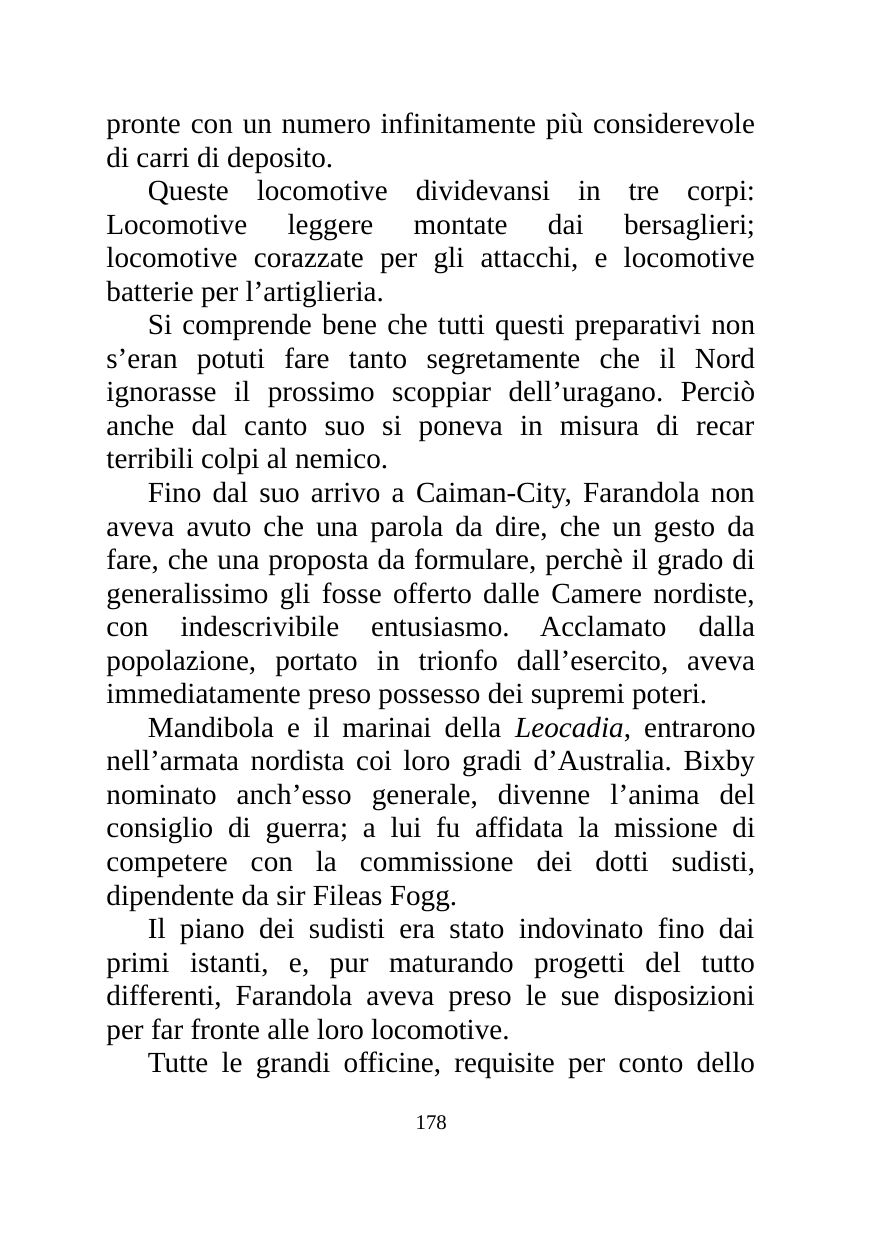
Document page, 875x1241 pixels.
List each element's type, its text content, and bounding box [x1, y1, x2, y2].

text Mandibola e il marinai della Leocadia, entrarono nell’armata nordista coi loro gradi d’Australia. Bixby nominato anch’esso generale, divenne l’anima del consiglio di guerra; a lui fu affidata la missione di competere con la commissione dei dotti sudisti, dipendente da sir Fileas Fogg. [106, 710, 756, 911]
text Il piano dei sudisti era stato indovinato fino dai primi istanti, e, pur maturando progetti del tutto differenti, Farandola aveva preso le sue disposizioni per far fronte alle loro locomotive. [106, 911, 756, 1045]
text Si comprende bene che tutti questi preparativi non s’eran potuti fare tanto segretamente che il Nord ignorasse il prossimo scoppiar dell’uragano. Perciò anche dal canto suo si poneva in misura di recar terribili colpi al nemico. [106, 307, 756, 475]
text Fino dal suo arrivo a Caiman-City, Farandola non aveva avuto che una parola da dire, che un gesto da fare, che una proposta da formulare, perchè il grado di generalissimo gli fosse offerto dalle Camere nordiste, con indescrivibile entusiasmo. Acclamato dalla popolazione, portato in trionfo dall’esercito, aveva immediatamente preso possesso dei supremi poteri. [106, 475, 756, 710]
text Tutte le grandi officine, requisite per conto dello [106, 1045, 756, 1079]
text Queste locomotive dividevansi in tre corpi: Locomotive leggere montate dai bersaglieri; locomotive corazzate per gli attacchi, e locomotive batterie per l’artiglieria. [106, 173, 756, 307]
text pronte con un numero infinitamente più considerevole di carri di deposito. [106, 106, 756, 173]
